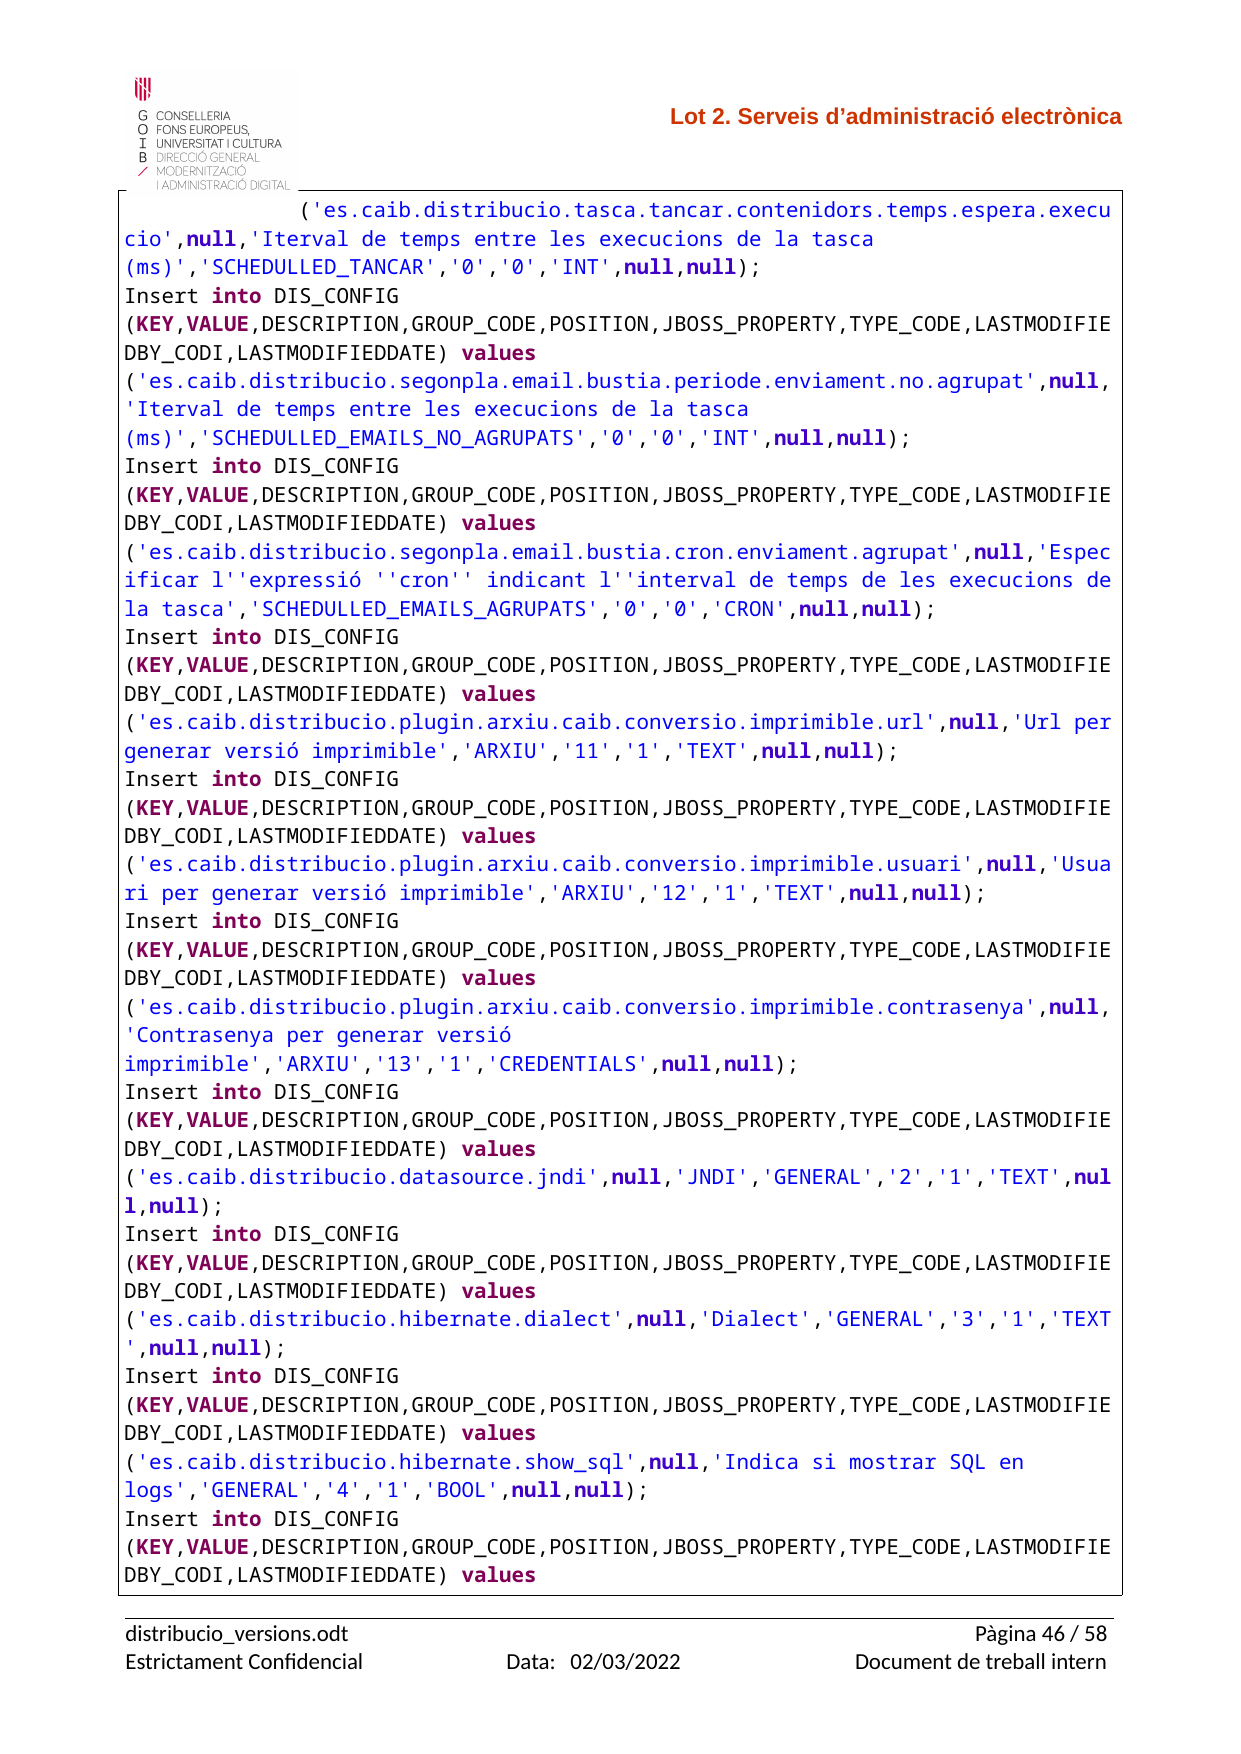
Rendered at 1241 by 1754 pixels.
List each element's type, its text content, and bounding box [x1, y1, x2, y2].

table_header ('es.caib.distribucio.tasca.tancar.contenidors.temps.espera.execucio',null,'Iterval de temps entre les execucions de la tasca (ms)','SCHEDULLED_TANCAR','0','0','INT',null,null); Insert into DIS_CONFIG (KEY,VALUE,DESCRIPTION,GROUP_CODE,POSITION,JBOSS_PROPERTY,TYPE_CODE,LASTMODIFIEDBY_CODI,LASTMODIFIEDDATE) values ('es.caib.distribucio.segonpla.email.bustia.periode.enviament.no.agrupat',null,'Iterval de temps entre les execucions de la tasca (ms)','SCHEDULLED_EMAILS_NO_AGRUPATS','0','0','INT',null,null); Insert into DIS_CONFIG (KEY,VALUE,DESCRIPTION,GROUP_CODE,POSITION,JBOSS_PROPERTY,TYPE_CODE,LASTMODIFIEDBY_CODI,LASTMODIFIEDDATE) values ('es.caib.distribucio.segonpla.email.bustia.cron.enviament.agrupat',null,'Especificar l''expressió ''cron'' indicant l''interval de temps de les execucions de la tasca','SCHEDULLED_EMAILS_AGRUPATS','0','0','CRON',null,null); Insert into DIS_CONFIG (KEY,VALUE,DESCRIPTION,GROUP_CODE,POSITION,JBOSS_PROPERTY,TYPE_CODE,LASTMODIFIEDBY_CODI,LASTMODIFIEDDATE) values ('es.caib.distribucio.plugin.arxiu.caib.conversio.imprimible.url',null,'Url per generar versió imprimible','ARXIU','11','1','TEXT',null,null); Insert into DIS_CONFIG (KEY,VALUE,DESCRIPTION,GROUP_CODE,POSITION,JBOSS_PROPERTY,TYPE_CODE,LASTMODIFIEDBY_CODI,LASTMODIFIEDDATE) values ('es.caib.distribucio.plugin.arxiu.caib.conversio.imprimible.usuari',null,'Usuari per generar versió imprimible','ARXIU','12','1','TEXT',null,null); Insert into DIS_CONFIG (KEY,VALUE,DESCRIPTION,GROUP_CODE,POSITION,JBOSS_PROPERTY,TYPE_CODE,LASTMODIFIEDBY_CODI,LASTMODIFIEDDATE) values ('es.caib.distribucio.plugin.arxiu.caib.conversio.imprimible.contrasenya',null,'Contrasenya per generar versió imprimible','ARXIU','13','1','CREDENTIALS',null,null); Insert into DIS_CONFIG (KEY,VALUE,DESCRIPTION,GROUP_CODE,POSITION,JBOSS_PROPERTY,TYPE_CODE,LASTMODIFIEDBY_CODI,LASTMODIFIEDDATE) values ('es.caib.distribucio.datasource.jndi',null,'JNDI','GENERAL','2','1','TEXT',null,null); Insert into DIS_CONFIG (KEY,VALUE,DESCRIPTION,GROUP_CODE,POSITION,JBOSS_PROPERTY,TYPE_CODE,LASTMODIFIEDBY_CODI,LASTMODIFIEDDATE) values ('es.caib.distribucio.hibernate.dialect',null,'Dialect','GENERAL','3','1','TEXT',null,null); Insert into DIS_CONFIG (KEY,VALUE,DESCRIPTION,GROUP_CODE,POSITION,JBOSS_PROPERTY,TYPE_CODE,LASTMODIFIEDBY_CODI,LASTMODIFIEDDATE) values ('es.caib.distribucio.hibernate.show_sql',null,'Indica si mostrar SQL en logs','GENERAL','4','1','BOOL',null,null); Insert into DIS_CONFIG (KEY,VALUE,DESCRIPTION,GROUP_CODE,POSITION,JBOSS_PROPERTY,TYPE_CODE,LASTMODIFIEDBY_CODI,LASTMODIFIEDDATE) values [119, 191, 1122, 1595]
picture [126, 70, 299, 197]
